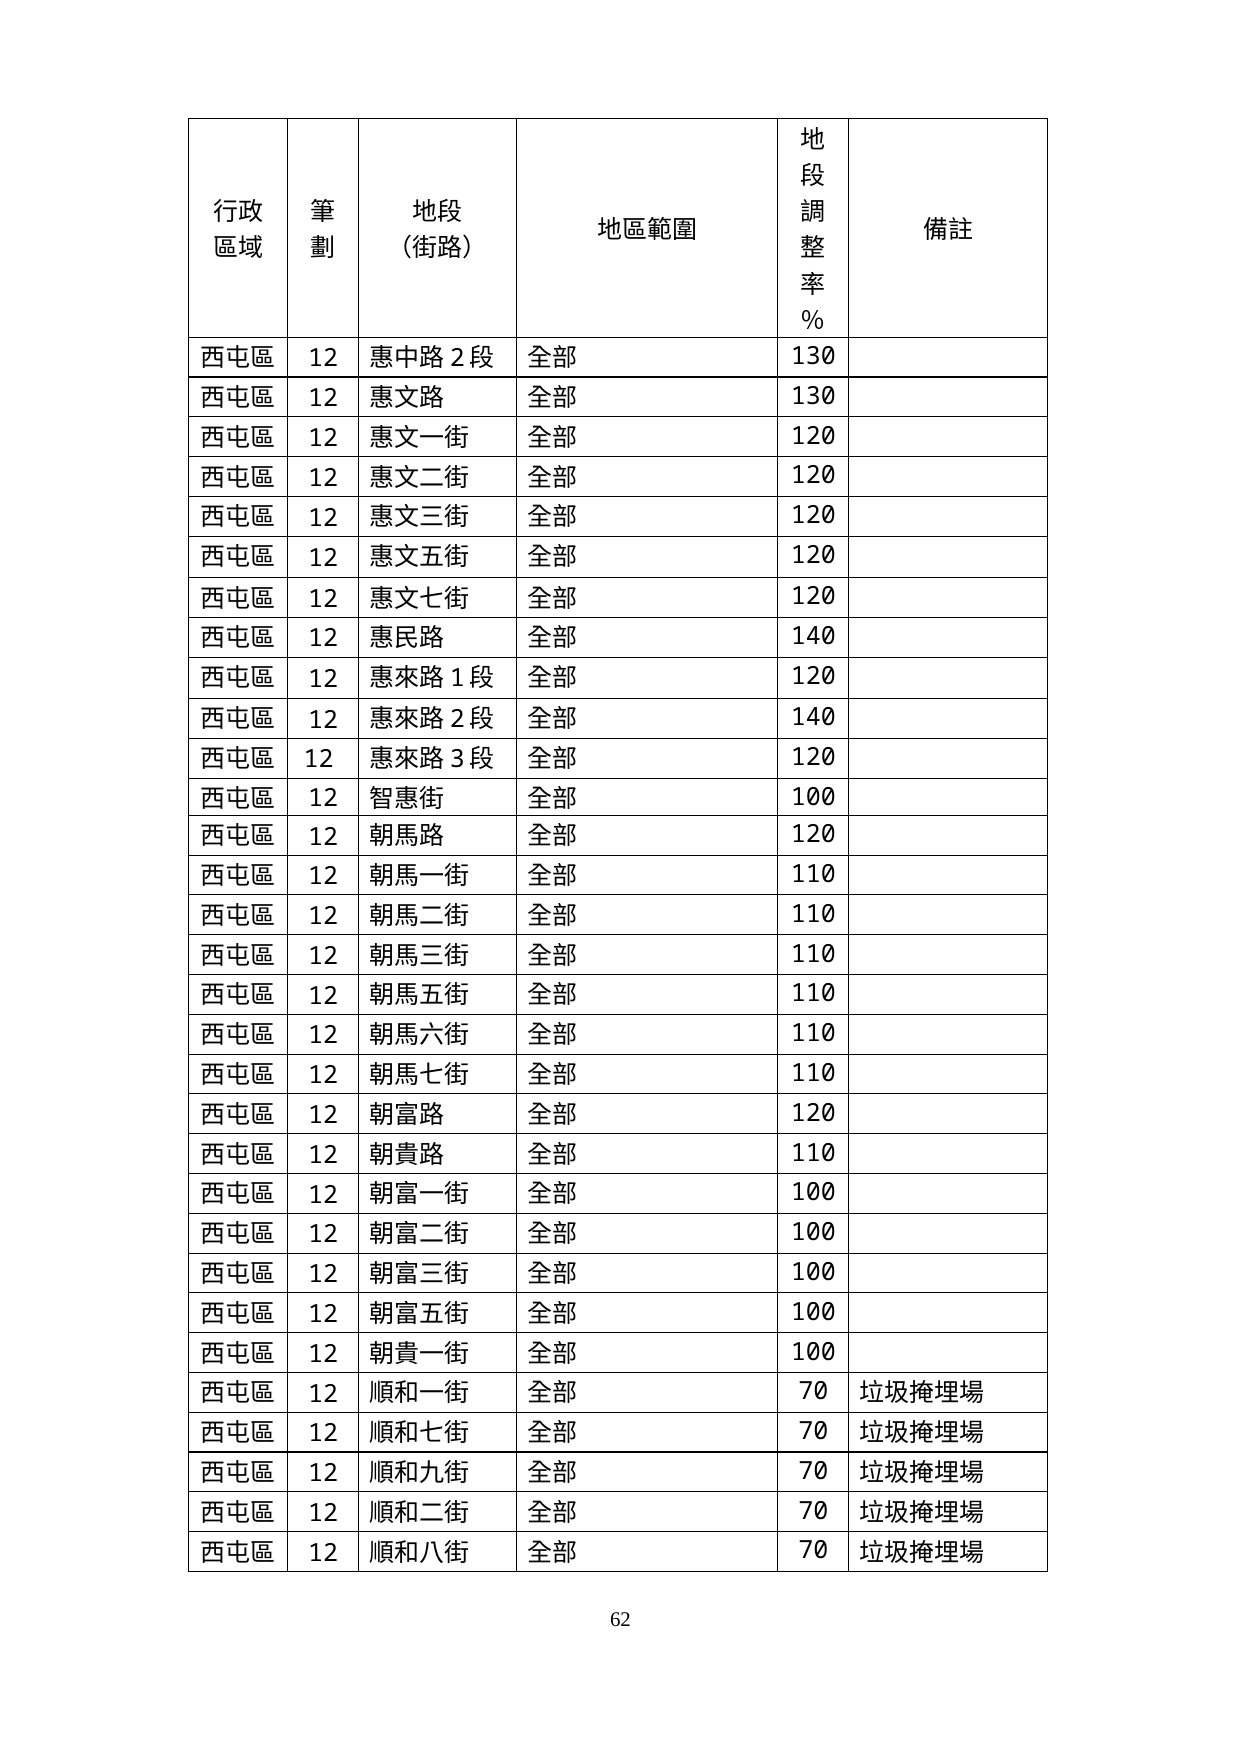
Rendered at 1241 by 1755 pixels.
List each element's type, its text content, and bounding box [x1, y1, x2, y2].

table_cell 西屯區 [189, 1134, 287, 1173]
table_cell [849, 338, 1047, 376]
table_cell [849, 739, 1047, 777]
table_cell 全部 [517, 1413, 777, 1451]
table_cell 140 [778, 699, 848, 738]
table_cell 朝馬二街 [359, 895, 516, 934]
table_cell 惠來路2段 [359, 699, 516, 738]
table_cell 120 [778, 739, 848, 777]
table_cell 12 [288, 618, 358, 657]
table_cell 惠文路 [359, 378, 516, 416]
table_header 行政 區域 [189, 119, 287, 337]
table_cell 全部 [517, 739, 777, 777]
table_cell [849, 497, 1047, 536]
table_cell 朝馬六街 [359, 1015, 516, 1053]
table_cell [849, 1214, 1047, 1252]
table_cell 全部 [517, 856, 777, 894]
table_cell 100 [778, 1254, 848, 1292]
table_cell 全部 [517, 497, 777, 536]
table_cell 12 [288, 935, 358, 974]
table_cell 西屯區 [189, 1254, 287, 1292]
table_cell [849, 537, 1047, 577]
table_cell 100 [778, 1214, 848, 1252]
table_cell 朝富二街 [359, 1214, 516, 1252]
table_cell 12 [288, 417, 358, 456]
table_cell 惠文五街 [359, 537, 516, 577]
table_cell [849, 1254, 1047, 1292]
table_cell 全部 [517, 699, 777, 738]
table_cell 全部 [517, 935, 777, 974]
table_cell 全部 [517, 1453, 777, 1491]
table_cell 70 [778, 1492, 848, 1531]
table_cell 100 [778, 1174, 848, 1213]
table_cell 100 [778, 1333, 848, 1372]
table_cell 12 [288, 1134, 358, 1173]
table_cell 惠文一街 [359, 417, 516, 456]
table_cell 西屯區 [189, 1015, 287, 1053]
table_cell 西屯區 [189, 1532, 287, 1571]
table_cell 全部 [517, 1333, 777, 1372]
table_cell 全部 [517, 1015, 777, 1053]
table_cell 120 [778, 1094, 848, 1133]
table_cell 西屯區 [189, 537, 287, 577]
table_cell 西屯區 [189, 1174, 287, 1213]
table_cell 西屯區 [189, 378, 287, 416]
table_cell [849, 578, 1047, 617]
table_cell 全部 [517, 1174, 777, 1213]
table_cell 全部 [517, 975, 777, 1014]
table_cell 惠中路2段 [359, 338, 516, 376]
table_cell 惠來路1段 [359, 658, 516, 698]
table_cell 朝馬一街 [359, 856, 516, 894]
table_cell [849, 1055, 1047, 1093]
table_cell 12 [288, 1094, 358, 1133]
table_cell 120 [778, 417, 848, 456]
table_cell [849, 856, 1047, 894]
table_header 地段調整率％ [778, 119, 848, 337]
table_cell 130 [778, 378, 848, 416]
table_cell 惠文二街 [359, 457, 516, 496]
table_cell 120 [778, 497, 848, 536]
table_cell 西屯區 [189, 618, 287, 657]
table_cell 110 [778, 935, 848, 974]
table_cell [849, 935, 1047, 974]
table_cell 西屯區 [189, 338, 287, 376]
table_cell 全部 [517, 338, 777, 376]
table_cell 惠民路 [359, 618, 516, 657]
table_cell 全部 [517, 1134, 777, 1173]
table_cell 110 [778, 856, 848, 894]
table_cell 智惠街 [359, 779, 516, 815]
table_cell 12 [288, 578, 358, 617]
table_cell 西屯區 [189, 1373, 287, 1412]
table_cell 西屯區 [189, 895, 287, 934]
table_cell 12 [288, 1254, 358, 1292]
table_cell 70 [778, 1453, 848, 1491]
table_cell 順和九街 [359, 1453, 516, 1491]
table_header 備註 [849, 119, 1047, 337]
table_cell 朝貴一街 [359, 1333, 516, 1372]
table_cell 120 [778, 457, 848, 496]
table_cell 12 [288, 1532, 358, 1571]
table_cell 朝貴路 [359, 1134, 516, 1173]
table_cell [849, 1094, 1047, 1133]
table_cell 70 [778, 1373, 848, 1412]
table_cell 西屯區 [189, 1333, 287, 1372]
table_cell 12 [288, 497, 358, 536]
table_cell 全部 [517, 417, 777, 456]
table_cell 120 [778, 537, 848, 577]
table_cell 垃圾掩埋場 [849, 1492, 1047, 1531]
table_cell 垃圾掩埋場 [849, 1532, 1047, 1571]
table_cell 西屯區 [189, 1293, 287, 1332]
table_cell 順和二街 [359, 1492, 516, 1531]
table_cell 朝馬路 [359, 816, 516, 854]
table_cell 110 [778, 1134, 848, 1173]
table_cell 全部 [517, 378, 777, 416]
table_cell [849, 1293, 1047, 1332]
table_cell 12 [288, 338, 358, 376]
table_cell 西屯區 [189, 578, 287, 617]
table_cell 朝馬三街 [359, 935, 516, 974]
table_cell 12 [288, 1492, 358, 1531]
table_cell 12 [288, 816, 358, 854]
table_cell 西屯區 [189, 856, 287, 894]
table_cell [849, 975, 1047, 1014]
table_cell 西屯區 [189, 1492, 287, 1531]
table_cell 70 [778, 1532, 848, 1571]
table_cell 全部 [517, 1492, 777, 1531]
table_cell 全部 [517, 457, 777, 496]
table_cell 120 [778, 658, 848, 698]
table_cell 12 [288, 457, 358, 496]
table_cell [849, 1333, 1047, 1372]
table_cell 70 [778, 1413, 848, 1451]
table_cell 垃圾掩埋場 [849, 1373, 1047, 1412]
table_cell 西屯區 [189, 457, 287, 496]
table_cell 12 [288, 1373, 358, 1412]
table_cell 全部 [517, 895, 777, 934]
table_cell 惠來路3段 [359, 739, 516, 777]
table_cell [849, 457, 1047, 496]
table_cell 全部 [517, 578, 777, 617]
table_cell 西屯區 [189, 1453, 287, 1491]
table_cell [849, 378, 1047, 416]
table_cell 全部 [517, 537, 777, 577]
table_cell 西屯區 [189, 699, 287, 738]
table_cell 130 [778, 338, 848, 376]
table_cell 西屯區 [189, 816, 287, 854]
table_cell 惠文七街 [359, 578, 516, 617]
table_cell 西屯區 [189, 1055, 287, 1093]
table_header 筆劃 [288, 119, 358, 337]
table_cell 110 [778, 895, 848, 934]
table_cell [849, 1174, 1047, 1213]
table_cell 110 [778, 1015, 848, 1053]
table_cell 西屯區 [189, 658, 287, 698]
table_cell [849, 658, 1047, 698]
table_cell 12 [288, 1413, 358, 1451]
table_cell 12 [288, 378, 358, 416]
table_cell 12 [288, 739, 358, 777]
table_cell [849, 699, 1047, 738]
table_cell 12 [288, 1055, 358, 1093]
table_cell 惠文三街 [359, 497, 516, 536]
table_cell 西屯區 [189, 975, 287, 1014]
table_cell 朝富路 [359, 1094, 516, 1133]
table_cell 全部 [517, 1373, 777, 1412]
table_cell 12 [288, 1214, 358, 1252]
table_cell 12 [288, 699, 358, 738]
table_cell 全部 [517, 1214, 777, 1252]
table_cell 110 [778, 975, 848, 1014]
table_cell 朝富一街 [359, 1174, 516, 1213]
table_cell 12 [288, 975, 358, 1014]
table_cell 全部 [517, 658, 777, 698]
table_cell 12 [288, 1453, 358, 1491]
table_cell 12 [288, 658, 358, 698]
table_cell 100 [778, 1293, 848, 1332]
table_cell 垃圾掩埋場 [849, 1413, 1047, 1451]
table_cell 西屯區 [189, 739, 287, 777]
table_cell 朝馬七街 [359, 1055, 516, 1093]
table_cell 全部 [517, 1532, 777, 1571]
table_cell 西屯區 [189, 779, 287, 815]
table_cell 12 [288, 1015, 358, 1053]
table_cell 12 [288, 1293, 358, 1332]
table_cell 全部 [517, 1094, 777, 1133]
table_cell 120 [778, 816, 848, 854]
table_cell 順和一街 [359, 1373, 516, 1412]
table_cell [849, 1134, 1047, 1173]
table_cell 100 [778, 779, 848, 815]
table_cell 朝富三街 [359, 1254, 516, 1292]
table_cell 全部 [517, 618, 777, 657]
table_cell 12 [288, 856, 358, 894]
table_cell 全部 [517, 1254, 777, 1292]
table_cell 12 [288, 895, 358, 934]
table_cell 西屯區 [189, 417, 287, 456]
table_cell 西屯區 [189, 1413, 287, 1451]
table_header 地段 （街路） [359, 119, 516, 337]
table_cell 順和八街 [359, 1532, 516, 1571]
table_cell 110 [778, 1055, 848, 1093]
table_cell 12 [288, 1174, 358, 1213]
table_cell [849, 816, 1047, 854]
table_cell [849, 895, 1047, 934]
table_cell 全部 [517, 816, 777, 854]
table_cell 西屯區 [189, 935, 287, 974]
table_cell 西屯區 [189, 1214, 287, 1252]
table_cell 全部 [517, 1055, 777, 1093]
table_cell [849, 779, 1047, 815]
table_cell 垃圾掩埋場 [849, 1453, 1047, 1491]
table_cell 12 [288, 779, 358, 815]
table_cell 12 [288, 1333, 358, 1372]
table_header 地區範圍 [517, 119, 777, 337]
table_cell 全部 [517, 779, 777, 815]
table_cell 120 [778, 578, 848, 617]
table_cell [849, 417, 1047, 456]
table_cell 朝富五街 [359, 1293, 516, 1332]
table_cell 全部 [517, 1293, 777, 1332]
table_cell 朝馬五街 [359, 975, 516, 1014]
table_cell 12 [288, 537, 358, 577]
table_cell 西屯區 [189, 1094, 287, 1133]
table_cell 順和七街 [359, 1413, 516, 1451]
table_cell 140 [778, 618, 848, 657]
table_cell [849, 1015, 1047, 1053]
table_cell 西屯區 [189, 497, 287, 536]
table_cell [849, 618, 1047, 657]
